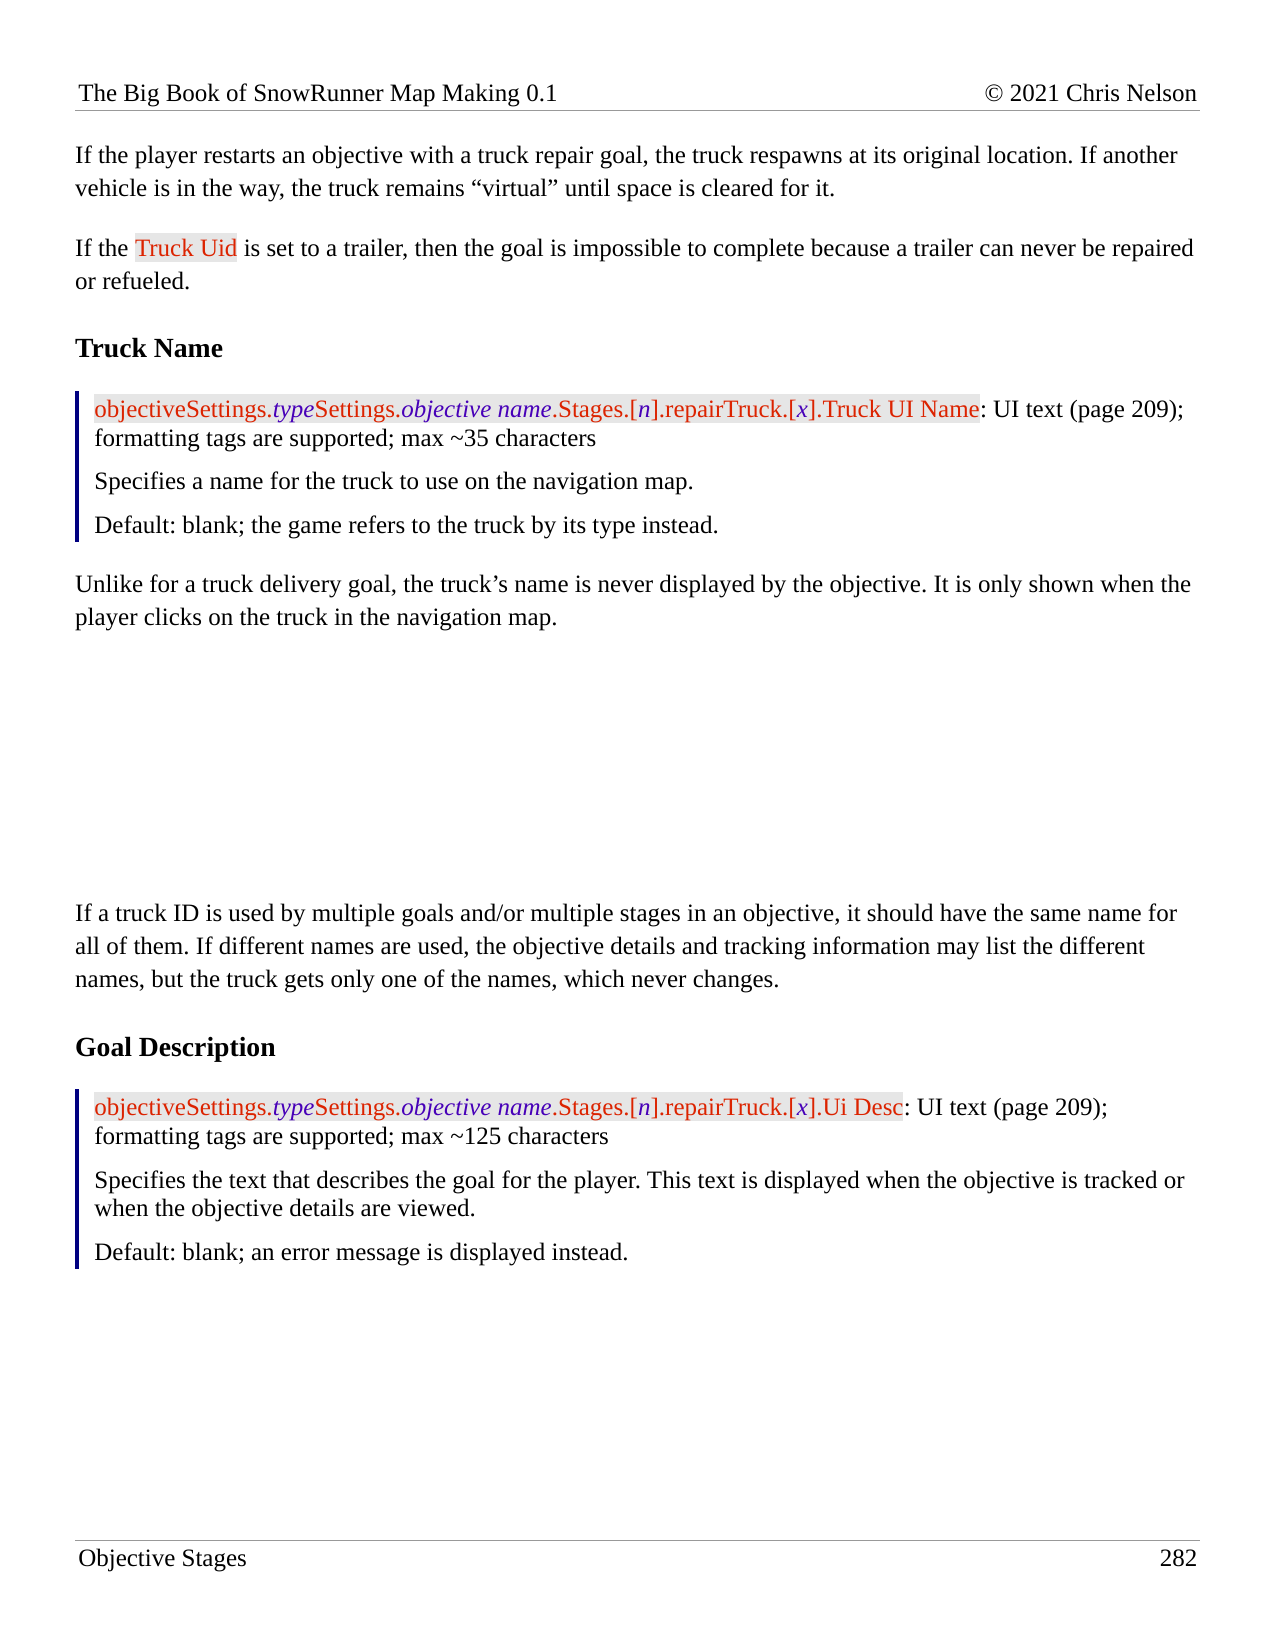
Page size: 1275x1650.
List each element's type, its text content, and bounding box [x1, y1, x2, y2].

text If the Truck Uid is set to a trailer, then the goal is impossible to complete because a trailer can never be repaired or refueled. [75, 233, 1200, 295]
subtitle Goal Description [75, 1030, 1200, 1062]
text Specifies a name for the truck to use on the navigation map. [79, 463, 1200, 495]
text objectiveSettings.typeSettings.objective name.Stages.[n].repairTruck.[x].Ui Desc: UI text (page 209); formatting tags are supported; max ~125 characters [79, 1089, 1200, 1150]
subtitle Truck Name [75, 332, 1200, 364]
text Default: blank; an error message is displayed instead. [79, 1234, 1200, 1269]
text If the player restarts an objective with a truck repair goal, the truck respawns at its original location. If another vehicle is in the way, the truck remains “virtual” until space is cleared for it. [75, 140, 1200, 202]
text Specifies the text that describes the goal for the player. This text is displayed when the objective is tracked or when the objective details are viewed. [79, 1162, 1200, 1222]
text If a truck ID is used by multiple goals and/or multiple stages in an objective, it should have the same name for all of them. If different names are used, the objective details and tracking information may list the different names, but the truck gets only one of the names, which never changes. [75, 898, 1200, 993]
text Unlike for a truck delivery goal, the truck’s name is never displayed by the objective. It is only shown when the player clicks on the truck in the navigation map. [75, 569, 1200, 631]
text objectiveSettings.typeSettings.objective name.Stages.[n].repairTruck.[x].Truck UI Name: UI text (page 209); formatting tags are supported; max ~35 characters [79, 391, 1200, 451]
text Default: blank; the game refers to the truck by its type instead. [79, 507, 1200, 542]
